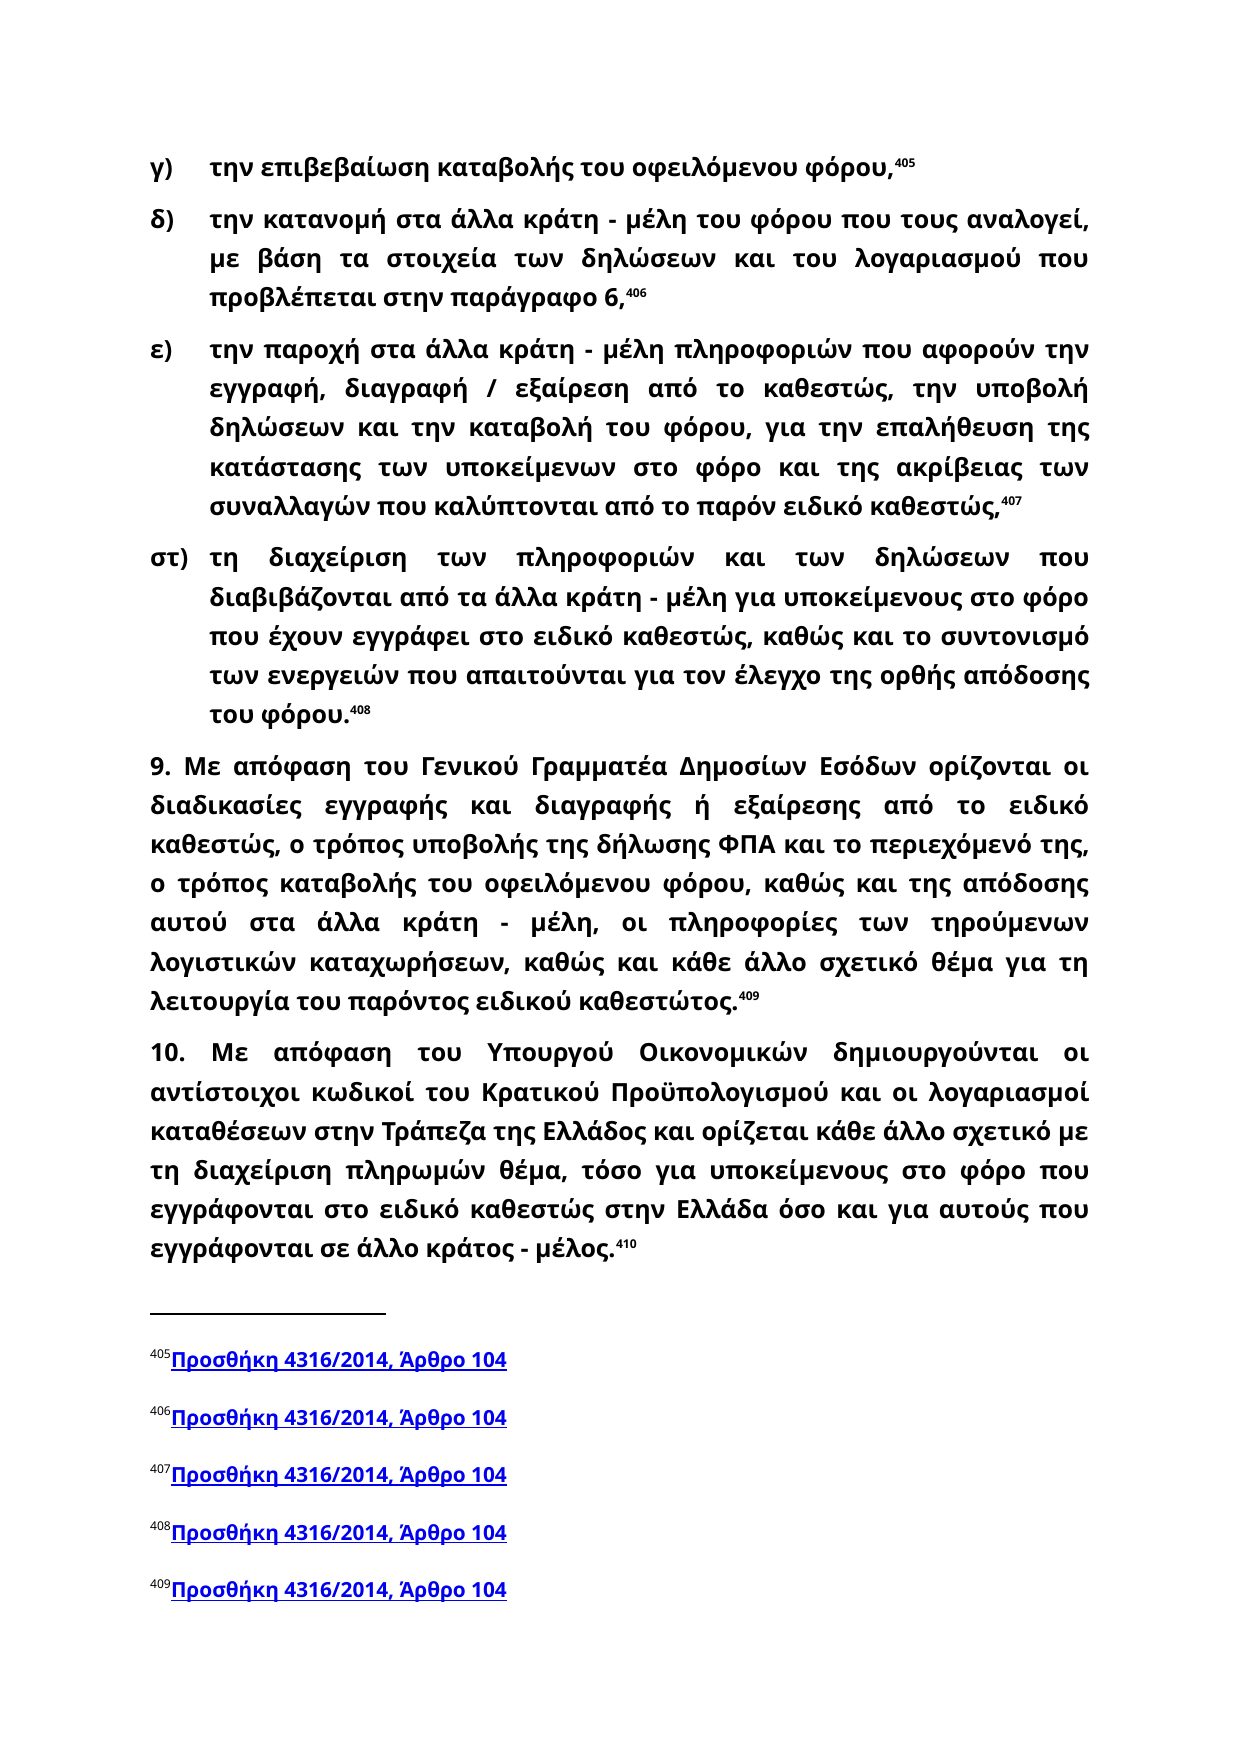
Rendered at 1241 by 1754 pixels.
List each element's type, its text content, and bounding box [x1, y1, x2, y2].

text Προσθήκη 4316/2014, Άρθρο 104 [150, 1460, 1090, 1489]
list γ) την επιβεβαίωση καταβολής του οφειλόμενου φόρου, [150, 150, 1090, 184]
text 10. Με απόφαση του Υπουργού Οικονομικών δημιουργούνται οι αντίστοιχοι κωδικοί του Κρατικού Προϋπολογισμού και οι λογαριασμοί καταθέσεων στην Τράπεζα της Ελλάδος και ορίζεται κάθε άλλο σχετικό με τη διαχείριση πληρωμών θέμα, τόσο για υποκείμενους στο φόρο που εγγράφονται στο ειδικό καθεστώς στην Ελλάδα όσο και για αυτούς που εγγράφονται σε άλλο κράτος - μέλος. [150, 1035, 1090, 1265]
text Προσθήκη 4316/2014, Άρθρο 104 [150, 1518, 1090, 1546]
text Προσθήκη 4316/2014, Άρθρο 104 [150, 1345, 1090, 1373]
list ε) την παροχή στα άλλα κράτη - μέλη πληροφοριών που αφορούν την εγγραφή, διαγραφή / εξαίρεση από το καθεστώς, την υποβολή δηλώσεων και την καταβολή του φόρου, για την επαλήθευση της κατάστασης των υποκείμενων στο φόρο και της ακρίβειας των συναλλαγών που καλύπτονται από το παρόν ειδικό καθεστώς, [150, 332, 1090, 522]
text 9. Με απόφαση του Γενικού Γραμματέα Δημοσίων Εσόδων ορίζονται οι διαδικασίες εγγραφής και διαγραφής ή εξαίρεσης από το ειδικό καθεστώς, ο τρόπος υποβολής της δήλωσης ΦΠΑ και το περιεχόμενό της, ο τρόπος καταβολής του οφειλόμενου φόρου, καθώς και της απόδοσης αυτού στα άλλα κράτη - μέλη, οι πληροφορίες των τηρούμενων λογιστικών καταχωρήσεων, καθώς και κάθε άλλο σχετικό θέμα για τη λειτουργία του παρόντος ειδικού καθεστώτος. [150, 748, 1090, 1017]
list δ) την κατανομή στα άλλα κράτη - μέλη του φόρου που τους αναλογεί, με βάση τα στοιχεία των δηλώσεων και του λογαριασμού που προβλέπεται στην παράγραφο 6, [150, 202, 1090, 314]
text Προσθήκη 4316/2014, Άρθρο 104 [150, 1403, 1090, 1431]
list στ) τη διαχείριση των πληροφοριών και των δηλώσεων που διαβιβάζονται από τα άλλα κράτη - μέλη για υποκείμενους στο φόρο που έχουν εγγράφει στο ειδικό καθεστώς, καθώς και το συντονισμό των ενεργειών που απαιτούνται για τον έλεγχο της ορθής απόδοσης του φόρου. [150, 540, 1090, 731]
text Προσθήκη 4316/2014, Άρθρο 104 [150, 1576, 1090, 1604]
